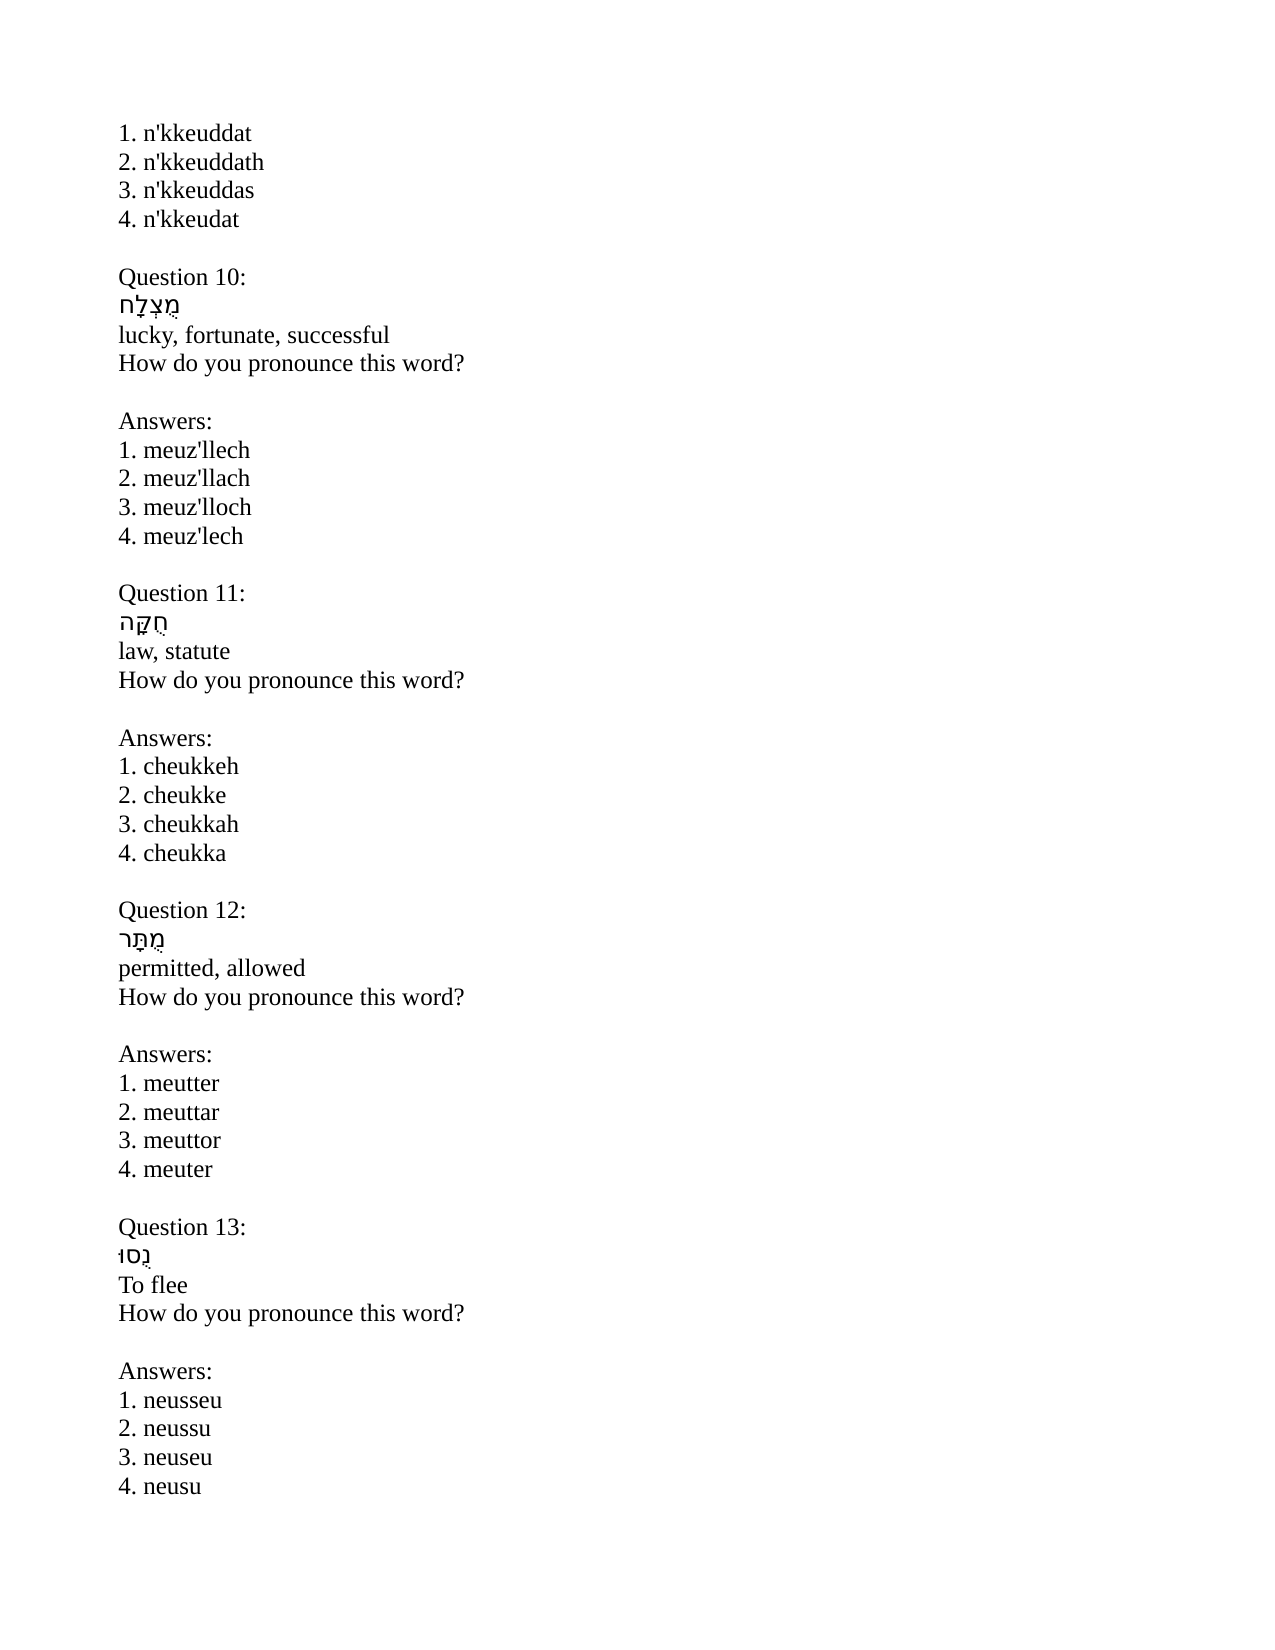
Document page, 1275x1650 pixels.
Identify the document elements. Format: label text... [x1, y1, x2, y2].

text Question 10: [118, 262, 1157, 291]
text law, statute [118, 636, 1157, 665]
text How do you pronounce this word? [118, 1298, 1157, 1327]
text חֻקָּה [118, 607, 1157, 636]
text Answers: [118, 1356, 1157, 1385]
text 2. meuttar [118, 1097, 1157, 1126]
text 4. meuter [118, 1154, 1157, 1183]
text 3. n'kkeuddas [118, 176, 1157, 204]
text מֻצְלָח [118, 291, 1157, 320]
text Answers: [118, 1039, 1157, 1068]
text 3. meuz'lloch [118, 492, 1157, 521]
text 2. meuz'llach [118, 463, 1157, 492]
text נֻסוּ [118, 1241, 1157, 1270]
text 4. neusu [118, 1471, 1157, 1500]
text 2. cheukke [118, 780, 1157, 809]
text 1. neusseu [118, 1385, 1157, 1413]
text 4. n'kkeudat [118, 204, 1157, 233]
text How do you pronounce this word? [118, 982, 1157, 1011]
text 1. n'kkeuddat [118, 118, 1157, 147]
text Question 11: [118, 578, 1157, 607]
text 4. cheukka [118, 838, 1157, 866]
text מֻתָּר [118, 924, 1157, 953]
text 1. meutter [118, 1068, 1157, 1097]
text 1. cheukkeh [118, 751, 1157, 780]
text 3. cheukkah [118, 809, 1157, 838]
text 2. neussu [118, 1413, 1157, 1442]
text Answers: [118, 723, 1157, 751]
text lucky, fortunate, successful [118, 320, 1157, 348]
text 3. neuseu [118, 1442, 1157, 1471]
text 2. n'kkeuddath [118, 147, 1157, 176]
text 3. meuttor [118, 1126, 1157, 1154]
text Question 12: [118, 895, 1157, 924]
text 4. meuz'lech [118, 521, 1157, 550]
text How do you pronounce this word? [118, 665, 1157, 694]
text 1. meuz'llech [118, 435, 1157, 463]
text How do you pronounce this word? [118, 348, 1157, 377]
text permitted, allowed [118, 953, 1157, 982]
text To flee [118, 1270, 1157, 1298]
text Answers: [118, 406, 1157, 435]
text Question 13: [118, 1212, 1157, 1241]
